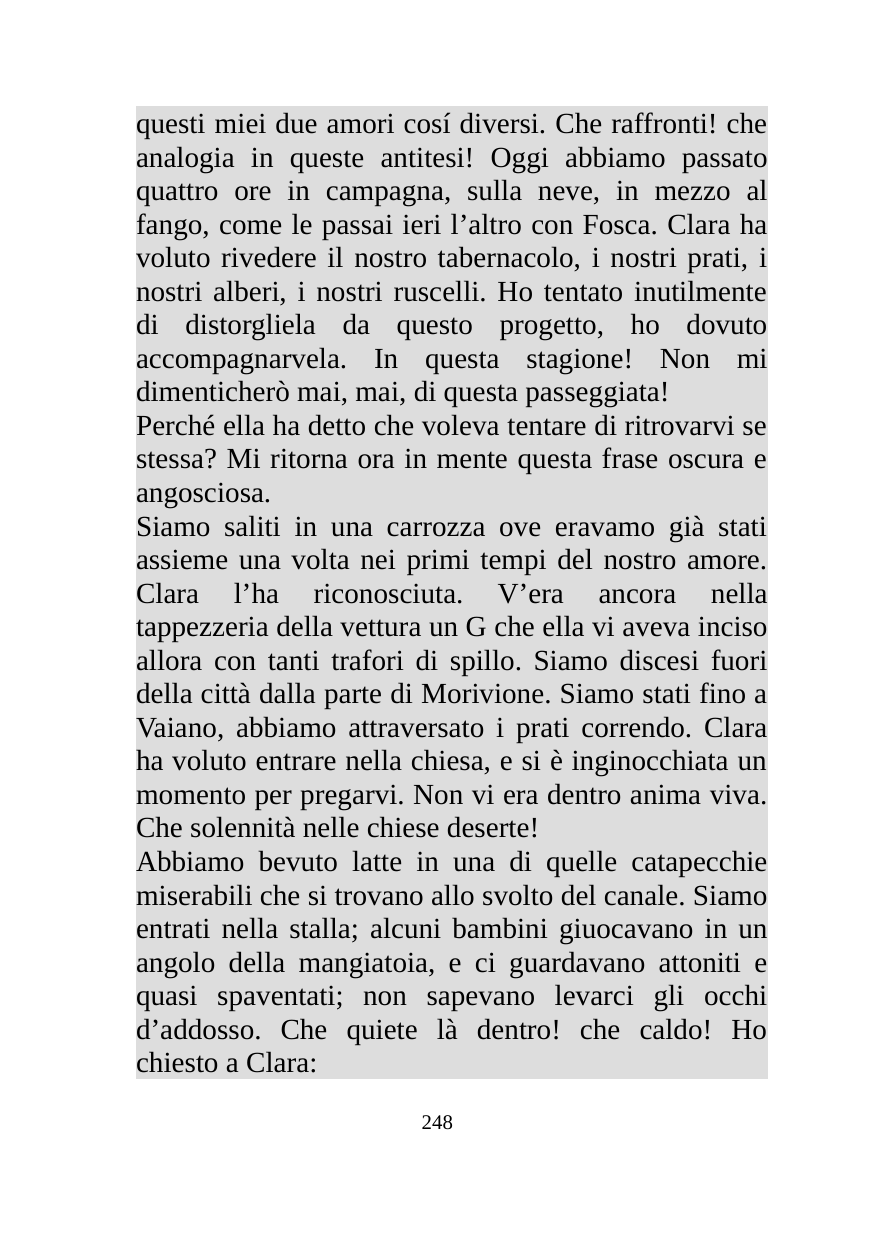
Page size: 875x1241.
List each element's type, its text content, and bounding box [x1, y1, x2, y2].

text questi miei due amori cosí diversi. Che raffronti! che analogia in queste antitesi! Oggi abbiamo passato quattro ore in campagna, sulla neve, in mezzo al fango, come le passai ieri l’altro con Fosca. Clara ha voluto rivedere il nostro tabernacolo, i nostri prati, i nostri alberi, i nostri ruscelli. Ho tentato inutilmente di distorgliela da questo progetto, ho dovuto accompagnarvela. In questa stagione! Non mi dimenticherò mai, mai, di questa passeggiata! [136, 106, 768, 408]
text Abbiamo bevuto latte in una di quelle catapecchie miserabili che si trovano allo svolto del canale. Siamo entrati nella stalla; alcuni bambini giuocavano in un angolo della mangiatoia, e ci guardavano attoniti e quasi spaventati; non sapevano levarci gli occhi d’addosso. Che quiete là dentro! che caldo! Ho chiesto a Clara: [136, 844, 768, 1079]
text Siamo saliti in una carrozza ove eravamo già stati assieme una volta nei primi tempi del nostro amore. Clara l’ha riconosciuta. V’era ancora nella tappezzeria della vettura un G che ella vi aveva inciso allora con tanti trafori di spillo. Siamo discesi fuori della città dalla parte di Morivione. Siamo stati fino a Vaiano, abbiamo attraversato i prati correndo. Clara ha voluto entrare nella chiesa, e si è inginocchiata un momento per pregarvi. Non vi era dentro anima viva. Che solennità nelle chiese deserte! [136, 509, 768, 844]
text Perché ella ha detto che voleva tentare di ritrovarvi se stessa? Mi ritorna ora in mente questa frase oscura e angosciosa. [136, 408, 768, 509]
